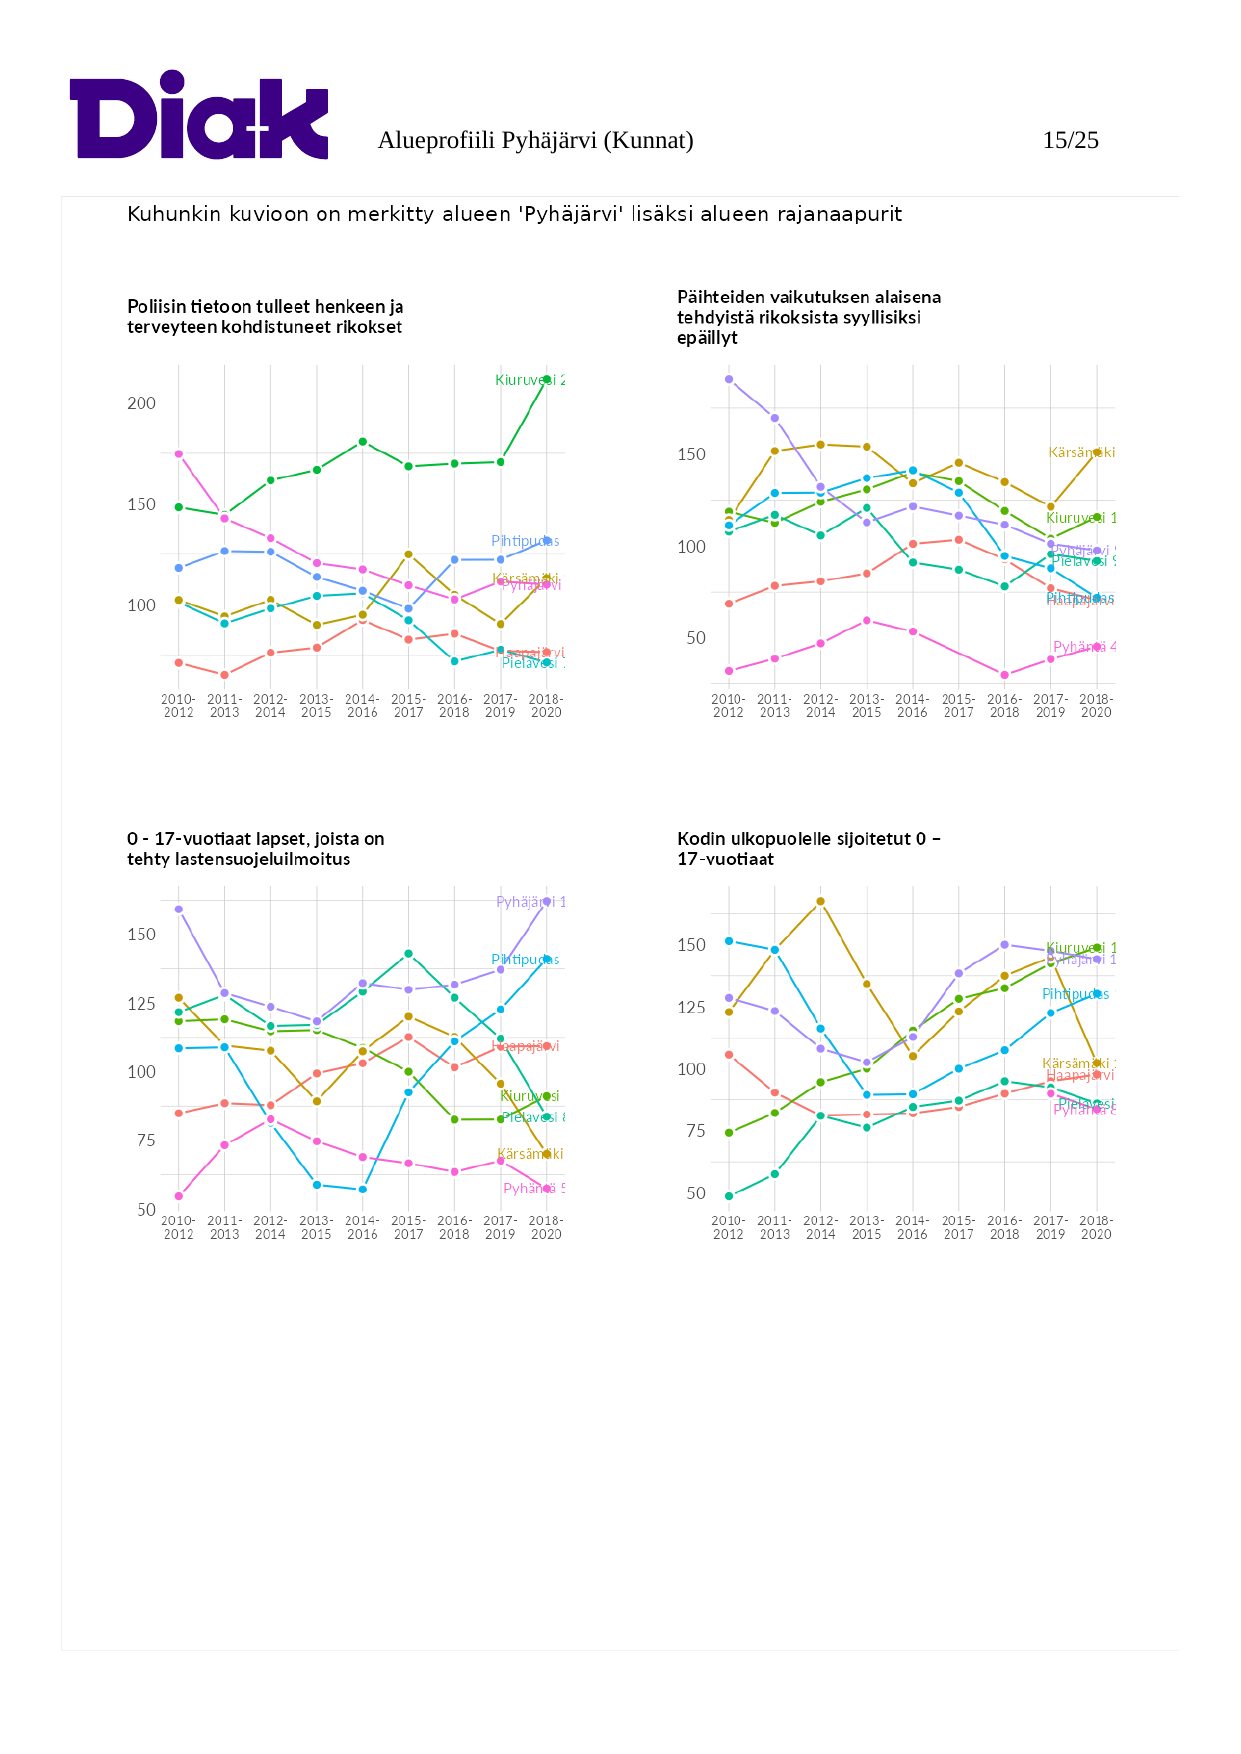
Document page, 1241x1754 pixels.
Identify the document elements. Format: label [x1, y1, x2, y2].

picture [61, 196, 1179, 1651]
